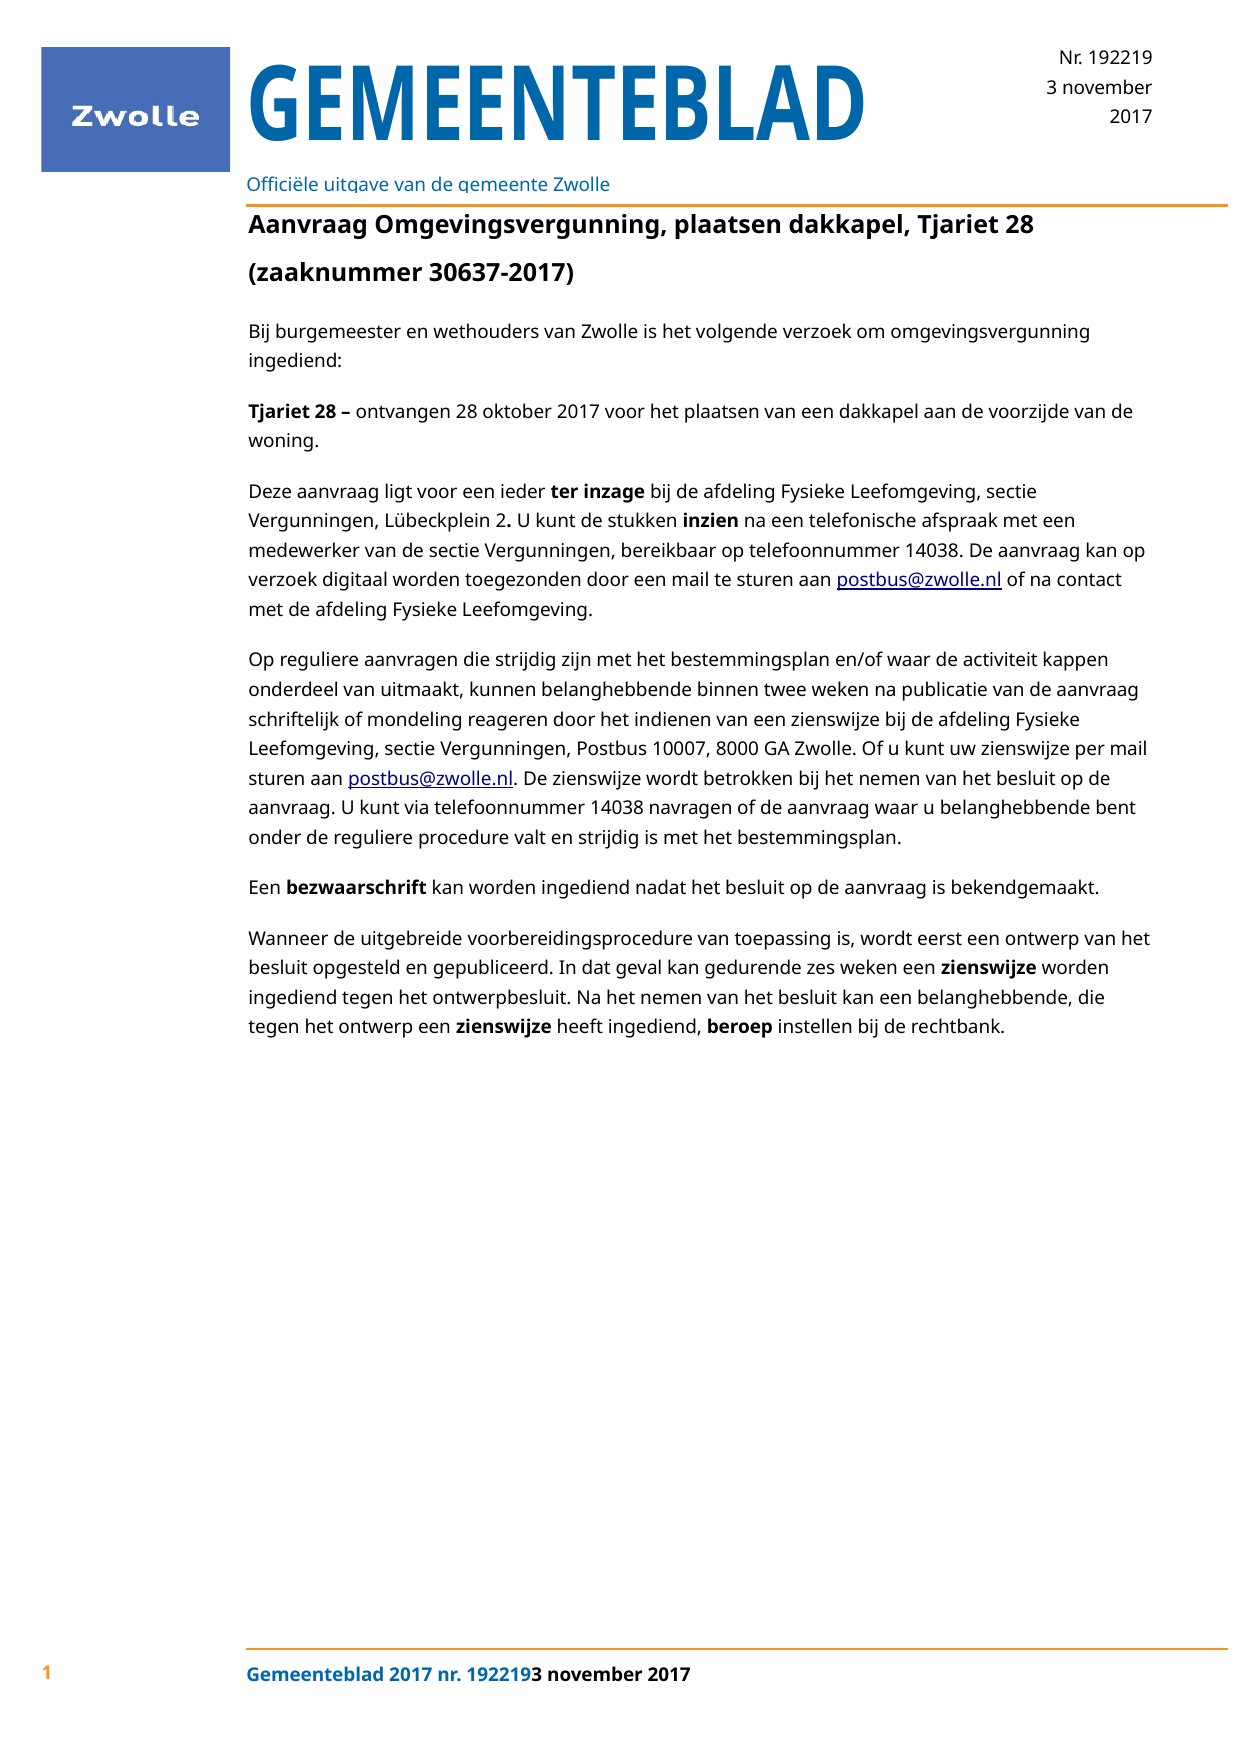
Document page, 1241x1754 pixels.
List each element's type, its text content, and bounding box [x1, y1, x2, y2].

text Aanvraag Omgevingsvergunning, plaatsen dakkapel, Tjariet 28 (zaaknummer 30637-2017) [248, 207, 1152, 288]
text Een bezwaarschrift kan worden ingediend nadat het besluit op de aanvraag is bekendgemaakt. [248, 874, 1152, 900]
picture [41, 47, 231, 172]
text Op reguliere aanvragen die strijdig zijn met het bestemmingsplan en/of waar de activiteit kappen onderdeel van uitmaakt, kunnen belanghebbende binnen twee weken na publicatie van de aanvraag schriftelijk of mondeling reageren door het indienen van een zienswijze bij de afdeling Fysieke Leefomgeving, sectie Vergunningen, Postbus 10007, 8000 GA Zwolle. Of u kunt uw zienswijze per mail sturen aan postbus@zwolle.nl. De zienswijze wordt betrokken bij het nemen van het besluit op de aanvraag. U kunt via telefoonnummer 14038 navragen of de aanvraag waar u belanghebbende bent onder de reguliere procedure valt en strijdig is met het bestemmingsplan. [248, 647, 1152, 850]
text Wanneer de uitgebreide voorbereidingsprocedure van toepassing is, wordt eerst een ontwerp van het besluit opgesteld en gepubliceerd. In dat geval kan gedurende zes weken een zienswijze worden ingediend tegen het ontwerpbesluit. Na het nemen van het besluit kan een belanghebbende, die tegen het ontwerp een zienswijze heeft ingediend, beroep instellen bij de rechtbank. [248, 925, 1152, 1039]
text Deze aanvraag ligt voor een ieder ter inzage bij de afdeling Fysieke Leefomgeving, sectie Vergunningen, Lübeckplein 2. U kunt de stukken inzien na een telefonische afspraak met een medewerker van de sectie Vergunningen, bereikbaar op telefoonnummer 14038. De aanvraag kan op verzoek digitaal worden toegezonden door een mail te sturen aan postbus@zwolle.nl of na contact met de afdeling Fysieke Leefomgeving. [248, 478, 1152, 622]
text Bij burgemeester en wethouders van Zwolle is het volgende verzoek om omgevingsvergunning ingediend: [248, 318, 1152, 373]
text Tjariet 28 – ontvangen 28 oktober 2017 voor het plaatsen van een dakkapel aan de voorzijde van de woning. [248, 398, 1152, 453]
